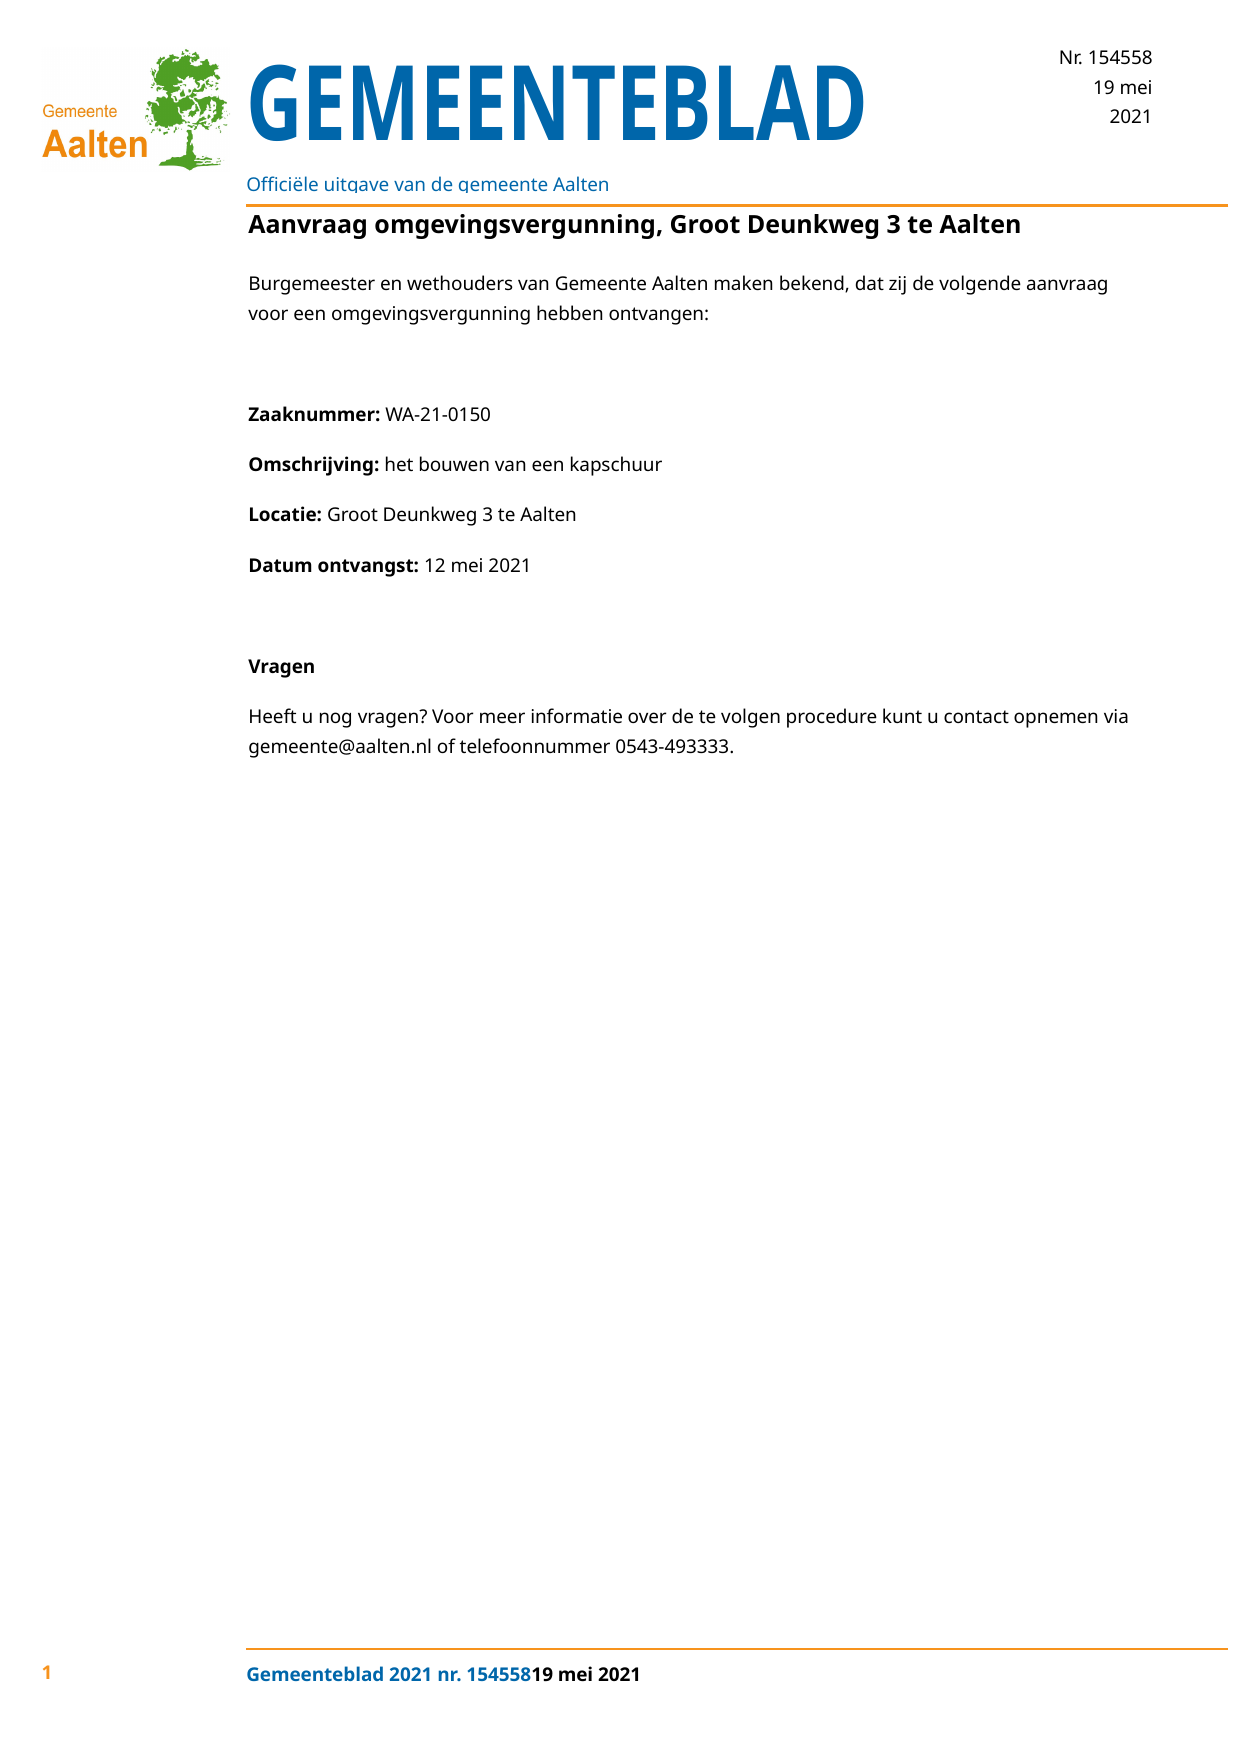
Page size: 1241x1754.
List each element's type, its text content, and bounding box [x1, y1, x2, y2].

text Heeft u nog vragen? Voor meer informatie over de te volgen procedure kunt u contact opnemen via gemeente@aalten.nl of telefoonnummer 0543-493333. [248, 703, 1152, 758]
text Datum ontvangst: 12 mei 2021 [248, 552, 1152, 578]
text Zaaknummer: WA-21-0150 [248, 401, 1152, 426]
text Burgemeester en wethouders van Gemeente Aalten maken bekend, dat zij de volgende aanvraag voor een omgevingsvergunning hebben ontvangen: [248, 270, 1152, 326]
text Locatie: Groot Deunkweg 3 te Aalten [248, 502, 1152, 527]
picture [41, 47, 231, 172]
text Aanvraag omgevingsvergunning, Groot Deunkweg 3 te Aalten [248, 207, 1152, 241]
text Vragen [248, 653, 1152, 678]
text Omschrijving: het bouwen van een kapschuur [248, 451, 1152, 477]
